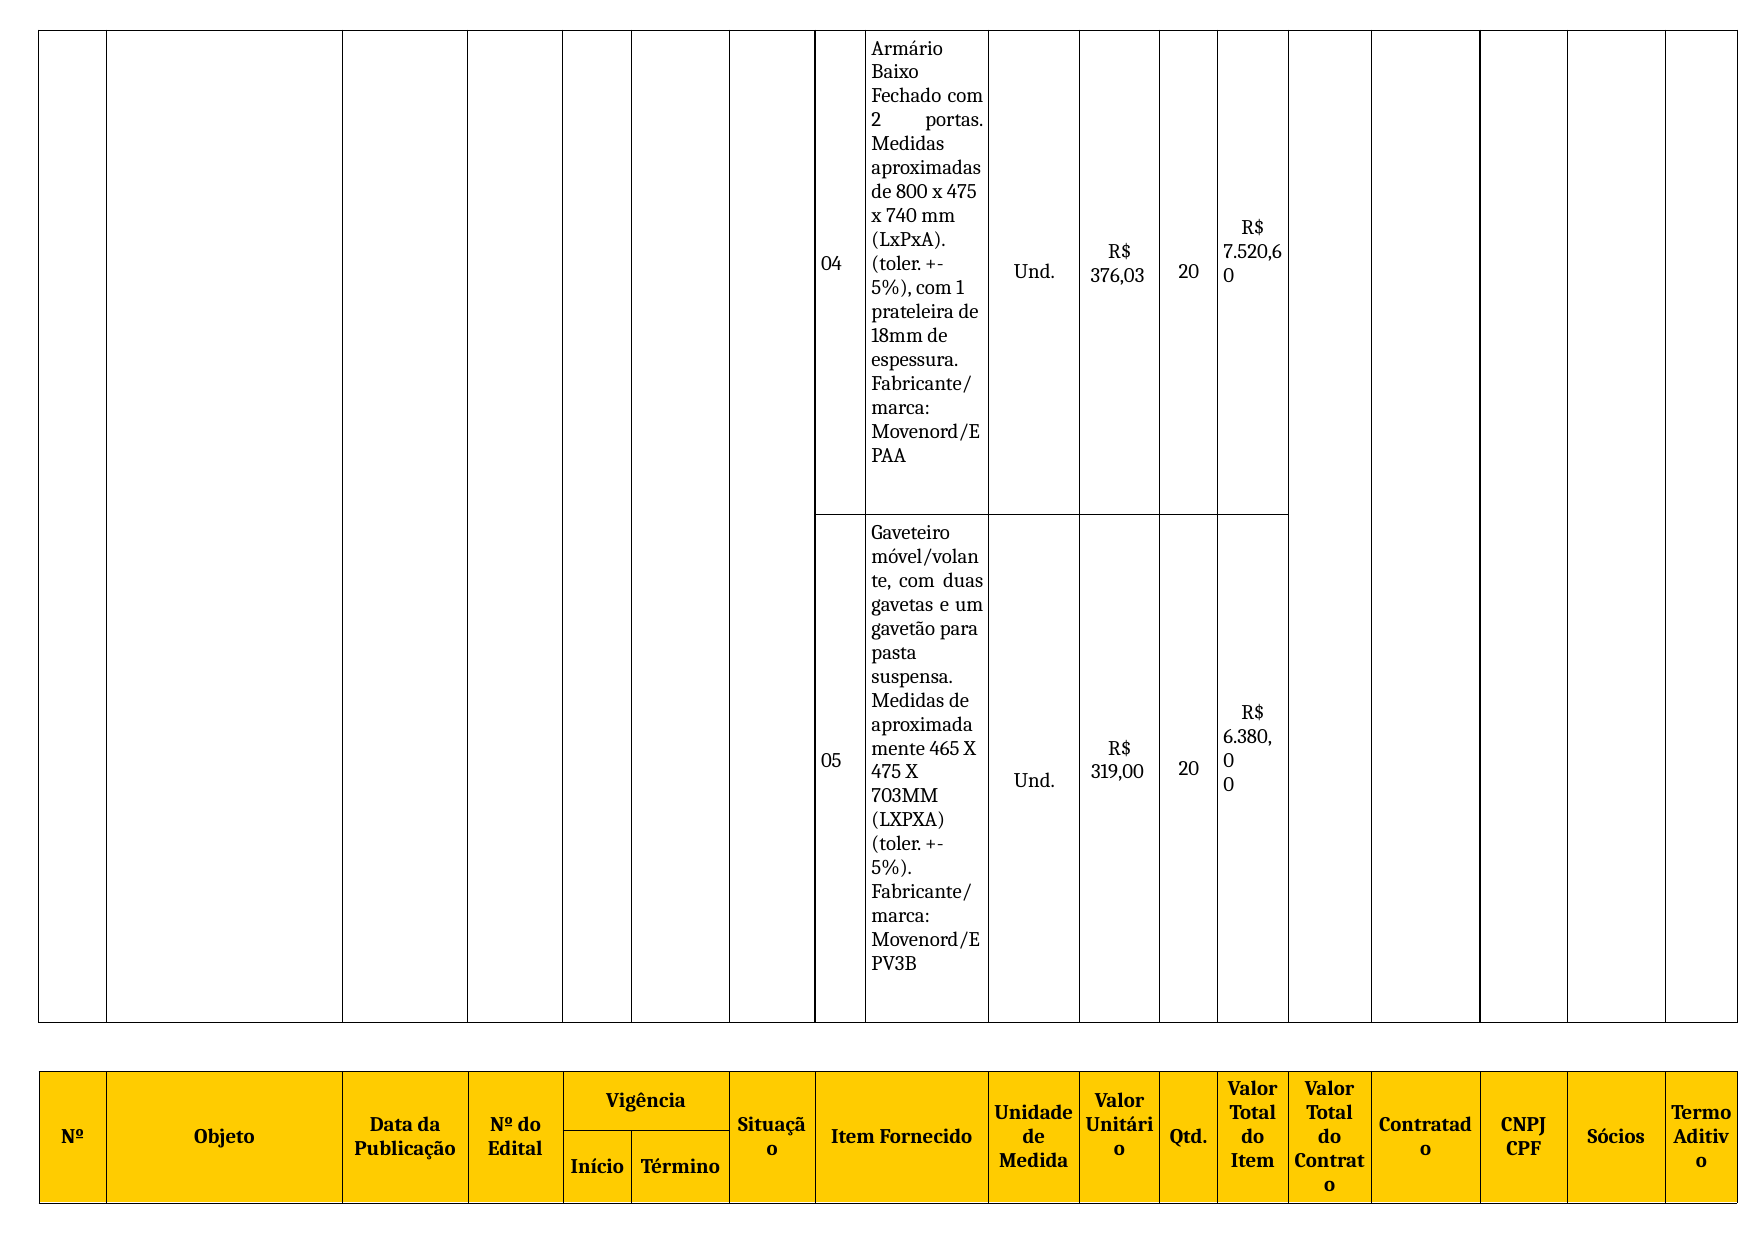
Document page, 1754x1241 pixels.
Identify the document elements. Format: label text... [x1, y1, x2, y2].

table_cell 20 [1160, 31, 1217, 514]
table_cell [39, 31, 106, 1022]
table_cell [632, 31, 729, 1022]
table_cell Início [564, 1131, 631, 1202]
table_cell Término [632, 1131, 729, 1202]
table_header Valor Total do Item [1218, 1072, 1288, 1202]
table_cell Gaveteiro móvel/volante, com duas gavetas e um gavetão para pasta suspensa. Medidas de aproximadamente 465 X 475 X 703MM (LXPXA) (toler. +- 5%). Fabricante/marca: Movenord/EPV3B [866, 515, 988, 1022]
table_cell [343, 31, 467, 1022]
table_header Valor Unitário [1080, 1072, 1159, 1202]
table_cell [1481, 31, 1567, 1022]
table_cell R$ 6.380,0 0 [1218, 515, 1288, 1022]
table_header Qtd. [1160, 1072, 1217, 1202]
table_cell [1568, 31, 1665, 1022]
table_cell 04 [816, 31, 865, 514]
table_header Nº do Edital [469, 1072, 563, 1202]
table_header Vigência [564, 1072, 729, 1130]
table_header Unidade de Medida [989, 1072, 1079, 1202]
table_header Sócios [1568, 1072, 1665, 1202]
table_cell R$ 7.520,6 0 [1218, 31, 1288, 514]
table_header Data da Publicação [343, 1072, 468, 1202]
table_cell Und. [989, 31, 1079, 514]
table_cell 20 [1160, 515, 1217, 1022]
table_cell [468, 31, 562, 1022]
table_cell [730, 31, 814, 1022]
table_cell [563, 31, 631, 1022]
table_cell R$ 319,00 [1080, 515, 1159, 1022]
table_cell R$ 376,03 [1080, 31, 1159, 514]
table_header CNPJ CPF [1481, 1072, 1567, 1202]
table_header Valor Total do Contrato [1289, 1072, 1371, 1202]
table_cell [1666, 31, 1737, 1022]
table_cell Und. [989, 515, 1079, 1022]
table_cell [1289, 31, 1371, 1022]
table_header Objeto [107, 1072, 342, 1202]
table_cell Armário Baixo Fechado com 2 portas. Medidas aproximadas de 800 x 475 x 740 mm (LxPxA). (toler. +- 5%), com 1 prateleira de 18mm de espessura. Fabricante/marca: Movenord/EPAA [866, 31, 988, 514]
table_cell [1372, 31, 1479, 1022]
table_header Item Fornecido [816, 1072, 988, 1202]
table_cell 05 [816, 515, 865, 1022]
table_header Nº [40, 1072, 106, 1202]
table_header Termo Aditivo [1666, 1072, 1737, 1202]
table_cell [107, 31, 342, 1022]
table_header Contratado [1372, 1072, 1480, 1202]
table_header Situação [730, 1072, 815, 1202]
